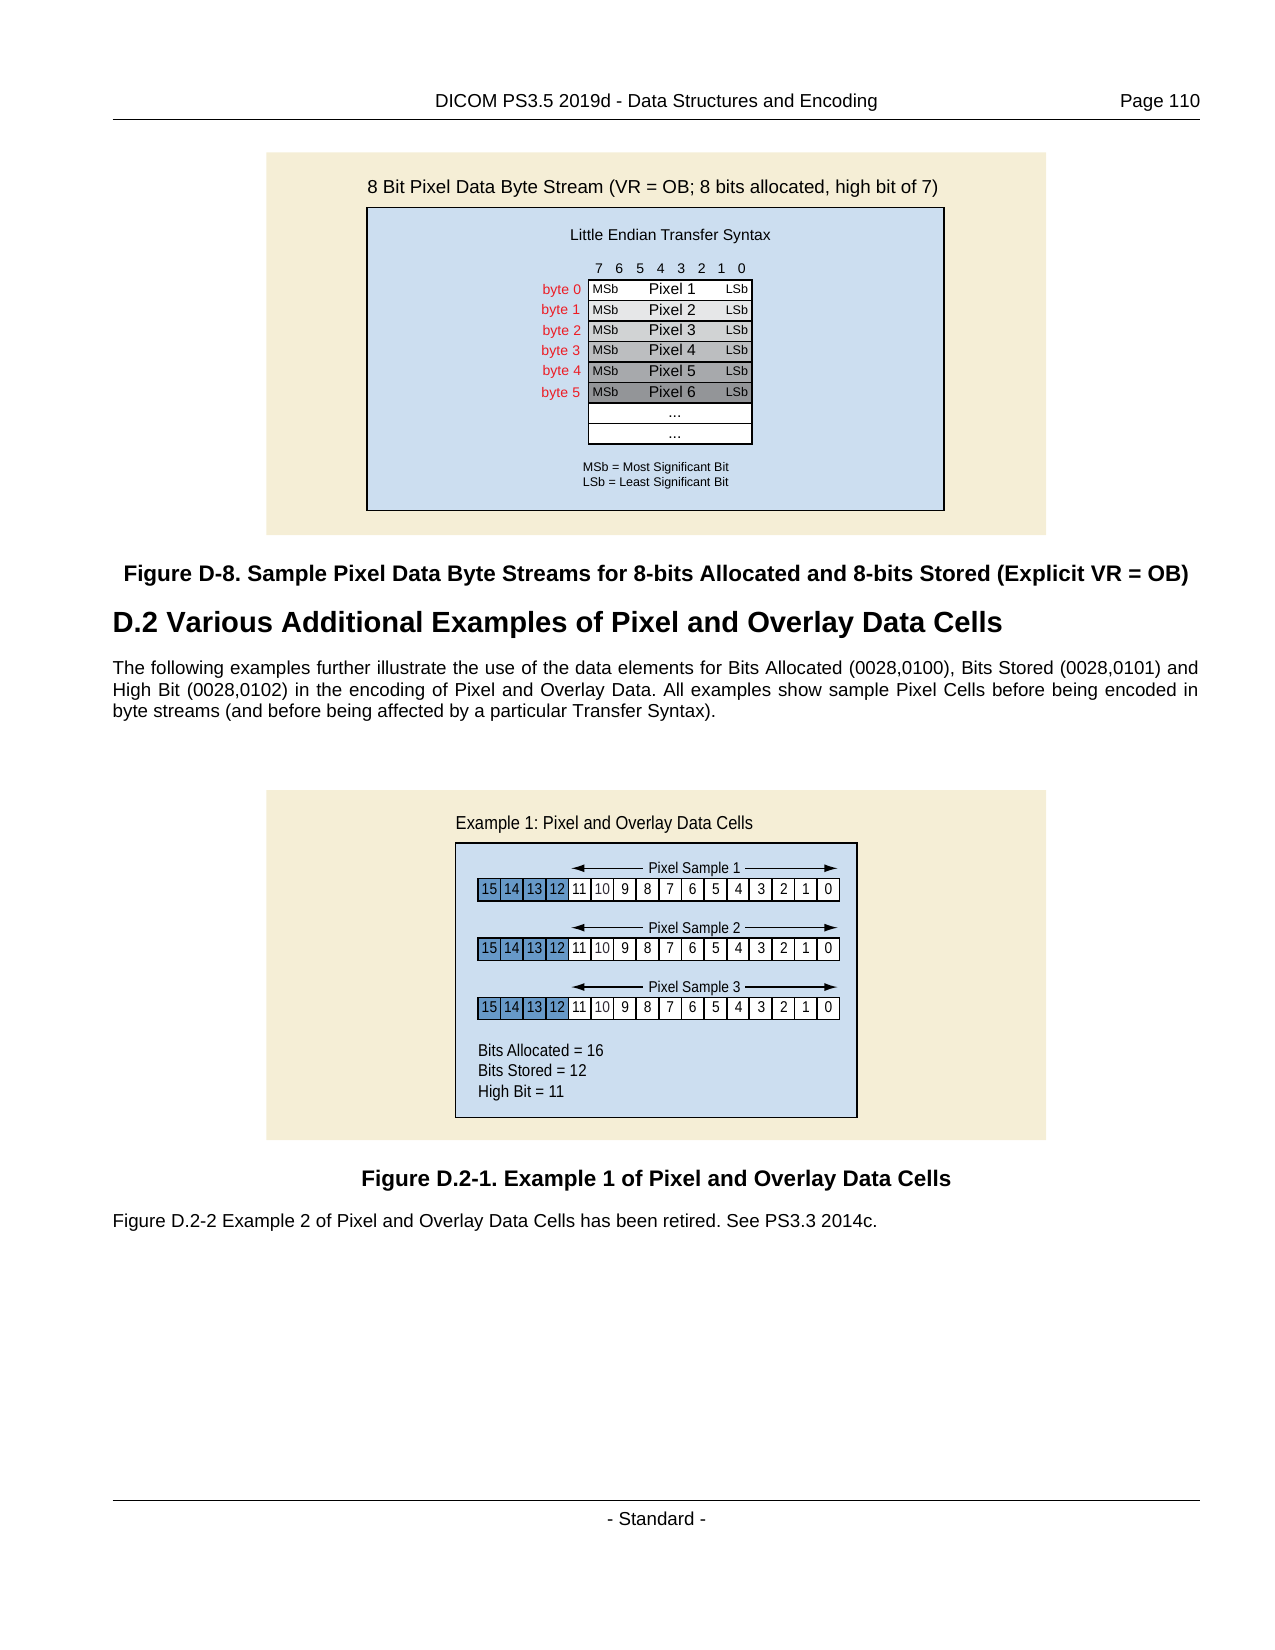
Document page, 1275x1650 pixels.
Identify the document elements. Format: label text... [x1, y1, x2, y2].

text Figure D.2-1. Example 1 of Pixel and Overlay Data Cells [112, 1165, 1200, 1191]
text Figure D-8. Sample Pixel Data Byte Streams for 8-bits Allocated and 8-bits Stored (Explicit VR = OB) [112, 560, 1200, 586]
text D.2 Various Additional Examples of Pixel and Overlay Data Cells [112, 604, 1200, 638]
text The following examples further illustrate the use of the data elements for Bits Allocated (0028,0100), Bits Stored (0028,0101) and High Bit (0028,0102) in the encoding of Pixel and Overlay Data. All examples show sample Pixel Cells before being encoded in byte streams (and before being affected by a particular Transfer Syntax). [112, 657, 1200, 722]
text Figure D.2-2 Example 2 of Pixel and Overlay Data Cells has been retired. See PS3.3 2014c. [112, 1209, 1200, 1231]
